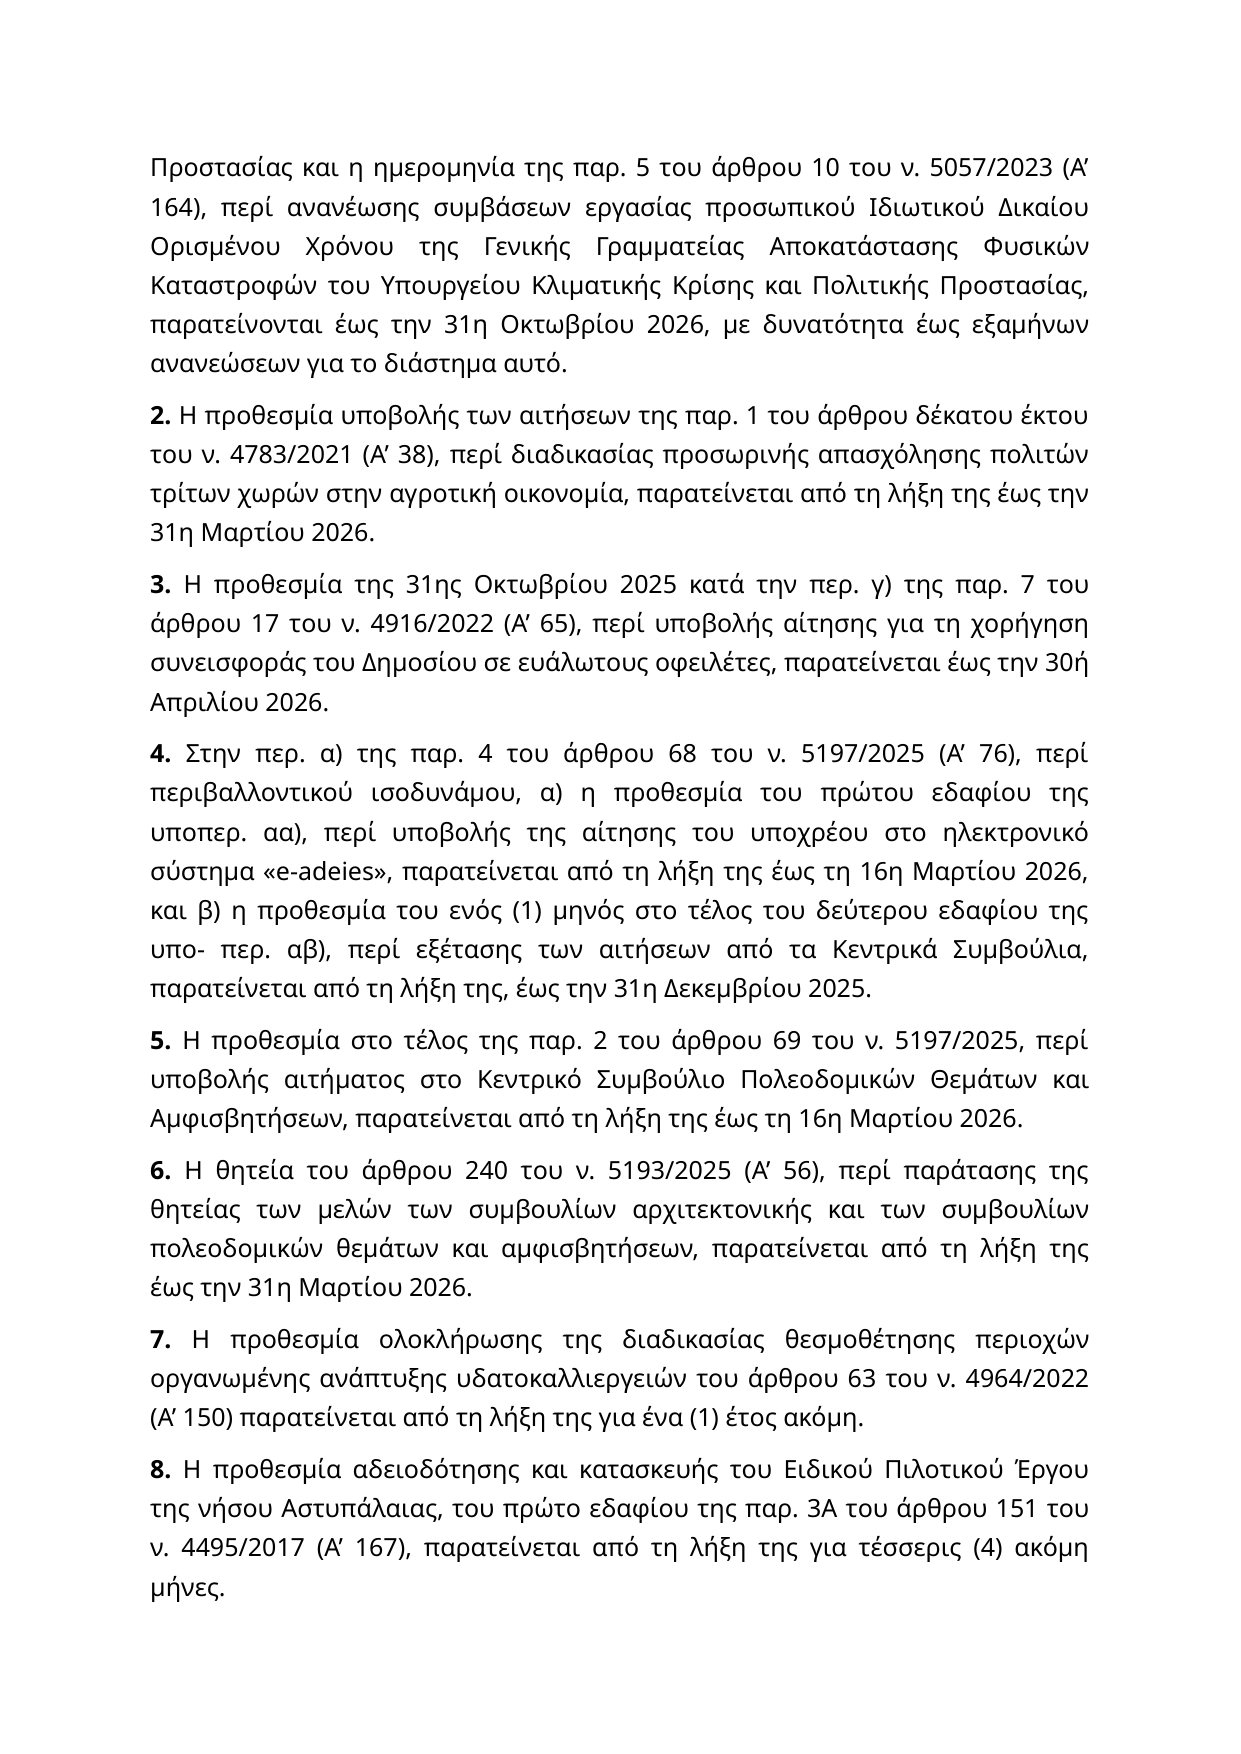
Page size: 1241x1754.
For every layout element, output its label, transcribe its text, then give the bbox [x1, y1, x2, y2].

text 2. Η προθεσμία υποβολής των αιτήσεων της παρ. 1 του άρθρου δέκατου έκτου του ν. 4783/2021 (Α’ 38), περί διαδικασίας προσωρινής απασχόλησης πολιτών τρίτων χωρών στην αγροτική οικονομία, παρατείνεται από τη λήξη της έως την 31η Μαρτίου 2026. [150, 397, 1090, 549]
text 7. Η προθεσμία ολοκλήρωσης της διαδικασίας θεσμοθέτησης περιοχών οργανωμένης ανάπτυξης υδατοκαλλιεργειών του άρθρου 63 του ν. 4964/2022 (Α’ 150) παρατείνεται από τη λήξη της για ένα (1) έτος ακόμη. [150, 1322, 1090, 1434]
text 3. Η προθεσμία της 31ης Οκτωβρίου 2025 κατά την περ. γ) της παρ. 7 του άρθρου 17 του ν. 4916/2022 (Α’ 65), περί υποβολής αίτησης για τη χορήγηση συνεισφοράς του Δημοσίου σε ευάλωτους οφειλέτες, παρατείνεται έως την 30ή Απριλίου 2026. [150, 567, 1090, 718]
text Προστασίας και η ημερομηνία της παρ. 5 του άρθρου 10 του ν. 5057/2023 (Α’ 164), περί ανανέωσης συμβάσεων εργασίας προσωπικού Ιδιωτικού Δικαίου Ορισμένου Χρόνου της Γενικής Γραμματείας Αποκατάστασης Φυσικών Καταστροφών του Υπουργείου Κλιματικής Κρίσης και Πολιτικής Προστασίας, παρατείνονται έως την 31η Οκτωβρίου 2026, με δυνατότητα έως εξαμήνων ανανεώσεων για το διάστημα αυτό. [150, 150, 1090, 380]
text 8. Η προθεσμία αδειοδότησης και κατασκευής του Ειδικού Πιλοτικού Έργου της νήσου Αστυπάλαιας, του πρώτο εδαφίου της παρ. 3Α του άρθρου 151 του ν. 4495/2017 (Α’ 167), παρατείνεται από τη λήξη της για τέσσερις (4) ακόμη μήνες. [150, 1452, 1090, 1603]
text 6. Η θητεία του άρθρου 240 του ν. 5193/2025 (Α’ 56), περί παράτασης της θητείας των μελών των συμβουλίων αρχιτεκτονικής και των συμβουλίων πολεοδομικών θεμάτων και αμφισβητήσεων, παρατείνεται από τη λήξη της έως την 31η Μαρτίου 2026. [150, 1152, 1090, 1304]
text 4. Στην περ. α) της παρ. 4 του άρθρου 68 του ν. 5197/2025 (Α’ 76), περί περιβαλλοντικού ισοδυνάμου, α) η προθεσμία του πρώτου εδαφίου της υποπερ. αα), περί υποβολής της αίτησης του υποχρέου στο ηλεκτρονικό σύστημα «e-adeies», παρατείνεται από τη λήξη της έως τη 16η Μαρτίου 2026, και β) η προθεσμία του ενός (1) μηνός στο τέλος του δεύτερου εδαφίου της υπο- περ. αβ), περί εξέτασης των αιτήσεων από τα Κεντρικά Συμβούλια, παρατείνεται από τη λήξη της, έως την 31η Δεκεμβρίου 2025. [150, 736, 1090, 1005]
text 5. Η προθεσμία στο τέλος της παρ. 2 του άρθρου 69 του ν. 5197/2025, περί υποβολής αιτήματος στο Κεντρικό Συμβούλιο Πολεοδομικών Θεμάτων και Αμφισβητήσεων, παρατείνεται από τη λήξη της έως τη 16η Μαρτίου 2026. [150, 1022, 1090, 1135]
